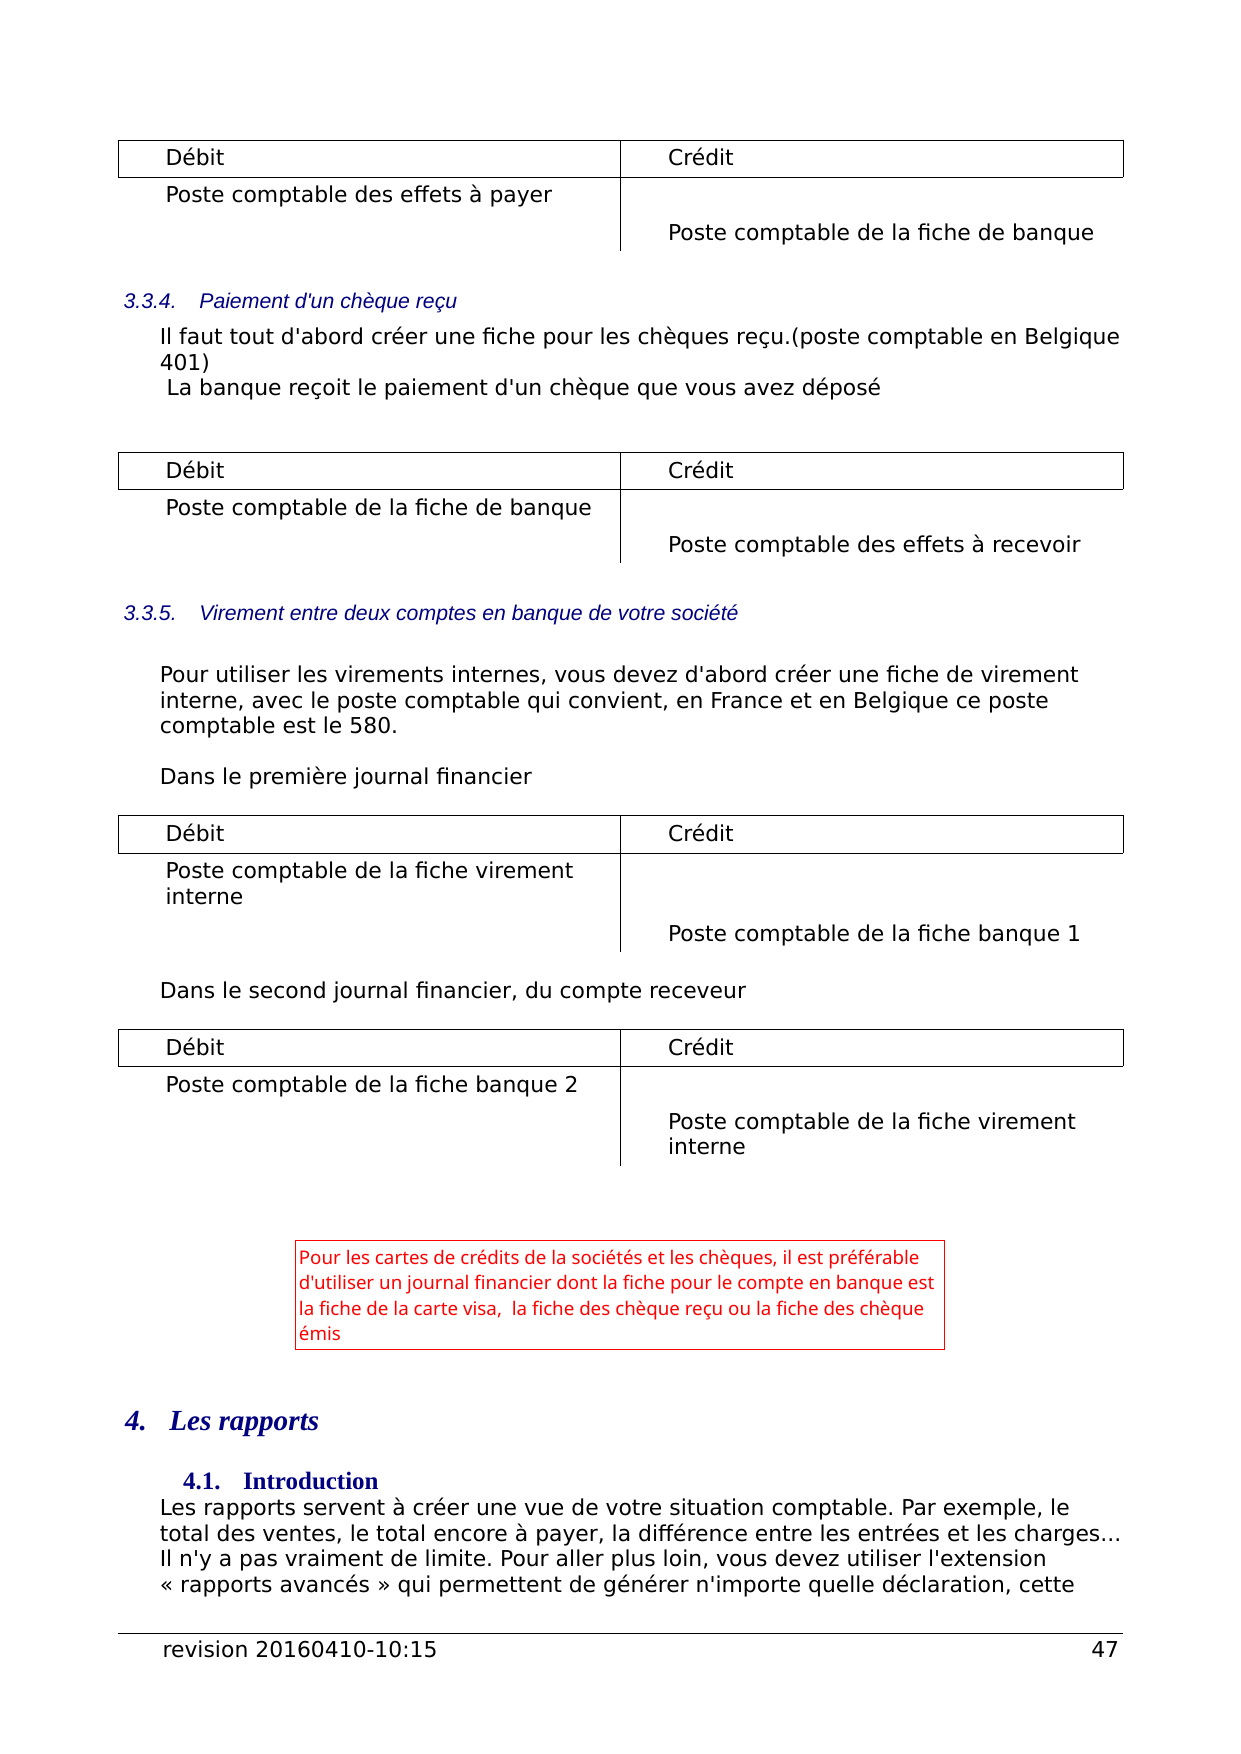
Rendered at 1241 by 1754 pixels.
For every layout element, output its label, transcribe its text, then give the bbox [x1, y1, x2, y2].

table_header Crédit [621, 453, 1123, 489]
table_cell [621, 854, 1123, 915]
text Pour utiliser les virements internes, vous devez d'abord créer une fiche de virement interne, avec le poste comptable qui convient, en France et en Belgique ce poste comptable est le 580. [159, 662, 1123, 739]
text Dans le second journal financier, du compte receveur [159, 978, 1123, 1003]
subtitle Introduction [177, 1466, 1123, 1495]
text La banque reçoit le paiement d'un chèque que vous avez déposé [159, 375, 1123, 401]
table_cell Poste comptable de la fiche virement interne [118, 854, 620, 915]
table_cell Poste comptable des effets à recevoir [621, 526, 1123, 563]
table_cell Poste comptable de la fiche de banque [118, 490, 620, 526]
table_header Crédit [621, 1030, 1123, 1066]
table_cell Poste comptable des effets à payer [118, 178, 620, 214]
table_cell Poste comptable de la fiche virement interne [621, 1103, 1123, 1166]
table_header Débit [119, 141, 620, 177]
table_cell Poste comptable de la fiche de banque [621, 214, 1123, 251]
table_cell [118, 214, 620, 251]
table_cell [621, 490, 1123, 526]
table_header Débit [119, 816, 620, 853]
table_header Crédit [621, 141, 1123, 177]
subtitle Virement entre deux comptes en banque de votre société [117, 601, 1123, 625]
table_header Débit [119, 1030, 620, 1066]
table_cell Poste comptable de la fiche banque 2 [118, 1067, 620, 1103]
table_cell [118, 526, 620, 563]
text Dans le première journal financier [159, 764, 1123, 790]
subtitle Paiement d'un chèque reçu [117, 288, 1123, 313]
table_cell Poste comptable de la fiche banque 1 [621, 915, 1123, 952]
table_cell [621, 178, 1123, 214]
table_cell [621, 1067, 1123, 1103]
subtitle Les rapports [117, 1403, 1123, 1437]
text Il faut tout d'abord créer une fiche pour les chèques reçu.(poste comptable en Belgique 401) [159, 324, 1123, 375]
text Pour les cartes de crédits de la sociétés et les chèques, il est préférable d'utiliser un journal financier dont la fiche pour le compte en banque est la fiche de la carte visa, la fiche des chèque reçu ou la fiche des chèque émis [296, 1241, 944, 1349]
table_header Crédit [621, 816, 1123, 853]
text Les rapports servent à créer une vue de votre situation comptable. Par exemple, le total des ventes, le total encore à payer, la différence entre les entrées et les charges... Il n'y a pas vraiment de limite. Pour aller plus loin, vous devez utiliser l'extension « rapports avancés » qui permettent de générer n'importe quelle déclaration, cette [159, 1495, 1123, 1597]
table_header Débit [119, 453, 620, 489]
table_cell [118, 915, 620, 952]
table_cell [118, 1103, 620, 1166]
